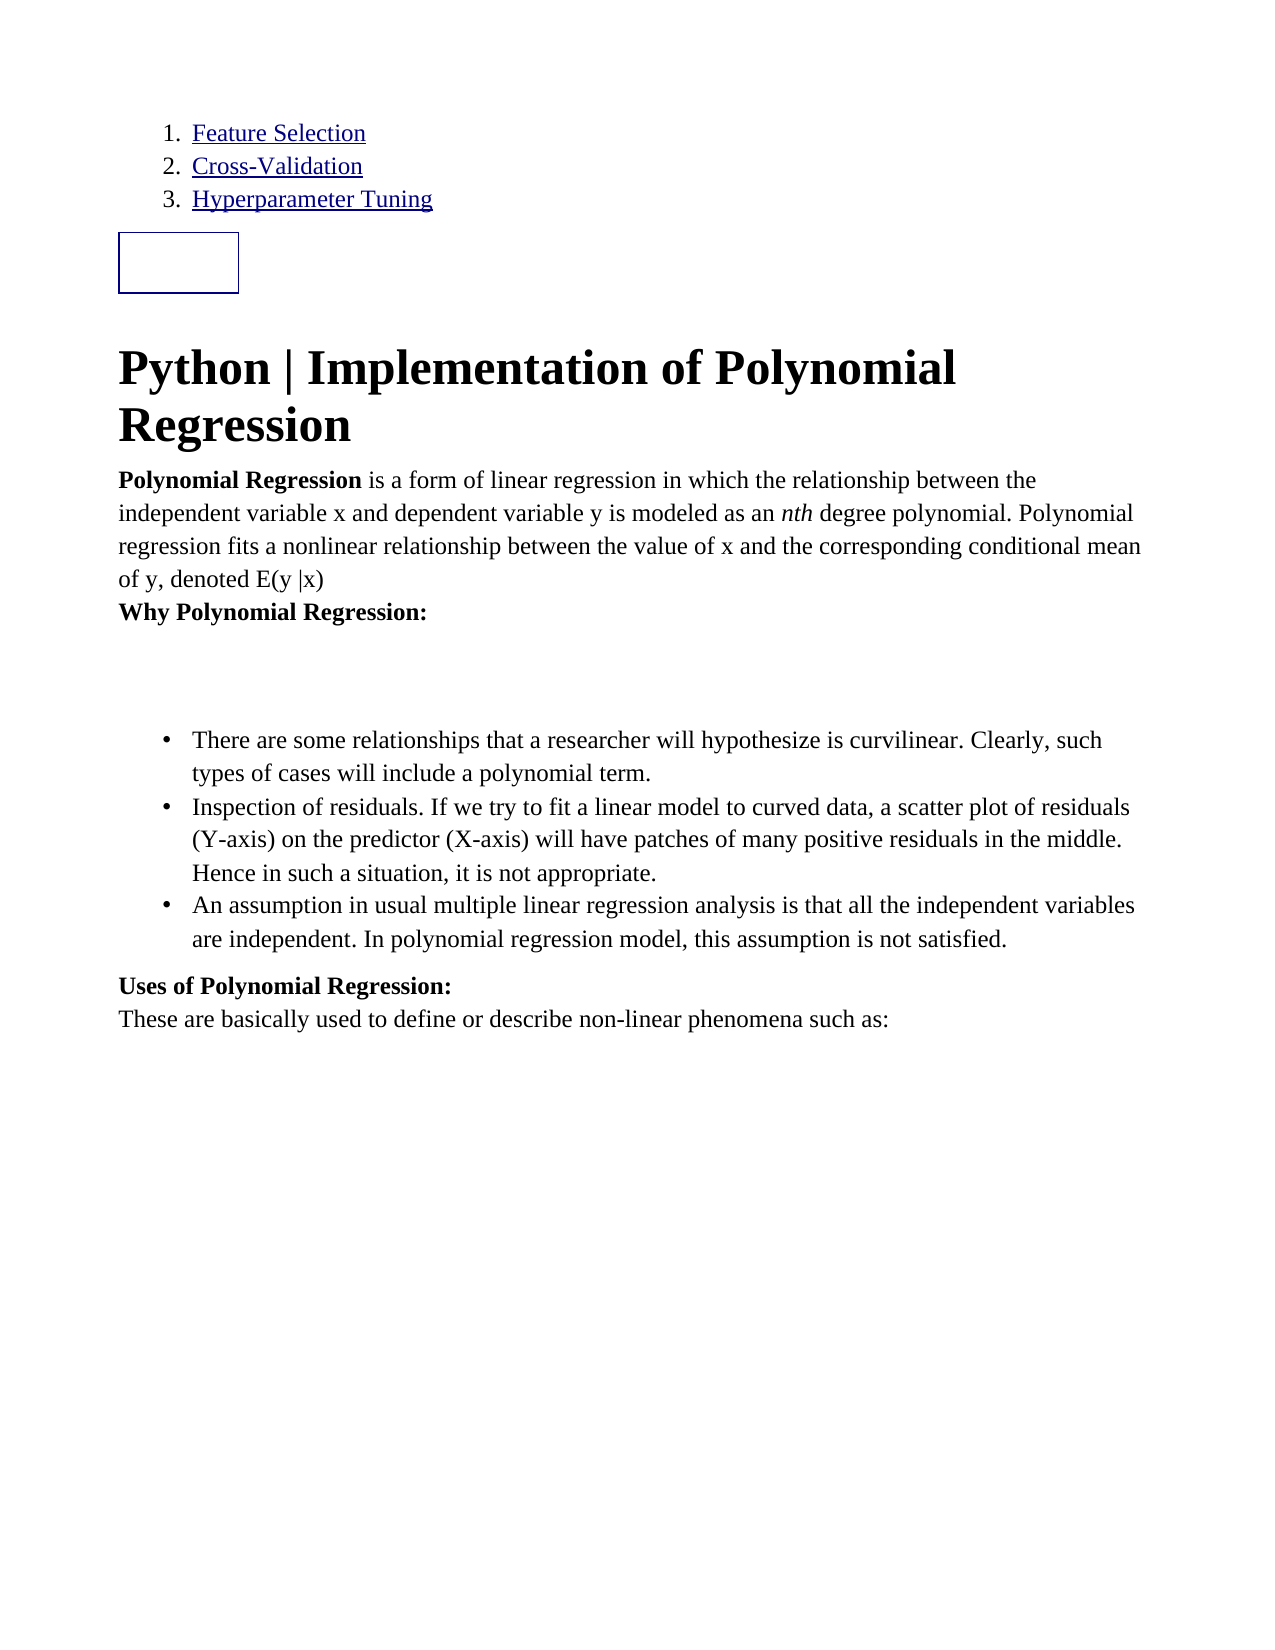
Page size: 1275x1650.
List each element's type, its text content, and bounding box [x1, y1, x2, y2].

subtitle Python | Implementation of Polynomial Regression [118, 338, 1157, 453]
list Inspection of residuals. If we try to fit a linear model to curved data, a scatter plot of residuals (Y-axis) on the predictor (X-axis) will have patches of many positive residuals in the middle. Hence in such a situation, it is not appropriate. [162, 792, 1157, 886]
text Polynomial Regression is a form of linear regression in which the relationship between the independent variable x and dependent variable y is modeled as an nth degree polynomial. Polynomial regression fits a nonlinear relationship between the value of x and the corresponding conditional mean of y, denoted E(y |x) Why Polynomial Regression: [118, 465, 1157, 659]
list Cross-Validation [162, 151, 1157, 180]
list Hyperparameter Tuning [162, 184, 1157, 213]
list Feature Selection [162, 118, 1157, 147]
text Uses of Polynomial Regression: These are basically used to define or describe non-linear phenomena such as: [118, 971, 1157, 1066]
list There are some relationships that a researcher will hypothesize is curvilinear. Clearly, such types of cases will include a polynomial term. [162, 726, 1157, 787]
list An assumption in usual multiple linear regression analysis is that all the independent variables are independent. In polynomial regression model, this assumption is not satisfied. [162, 891, 1157, 952]
